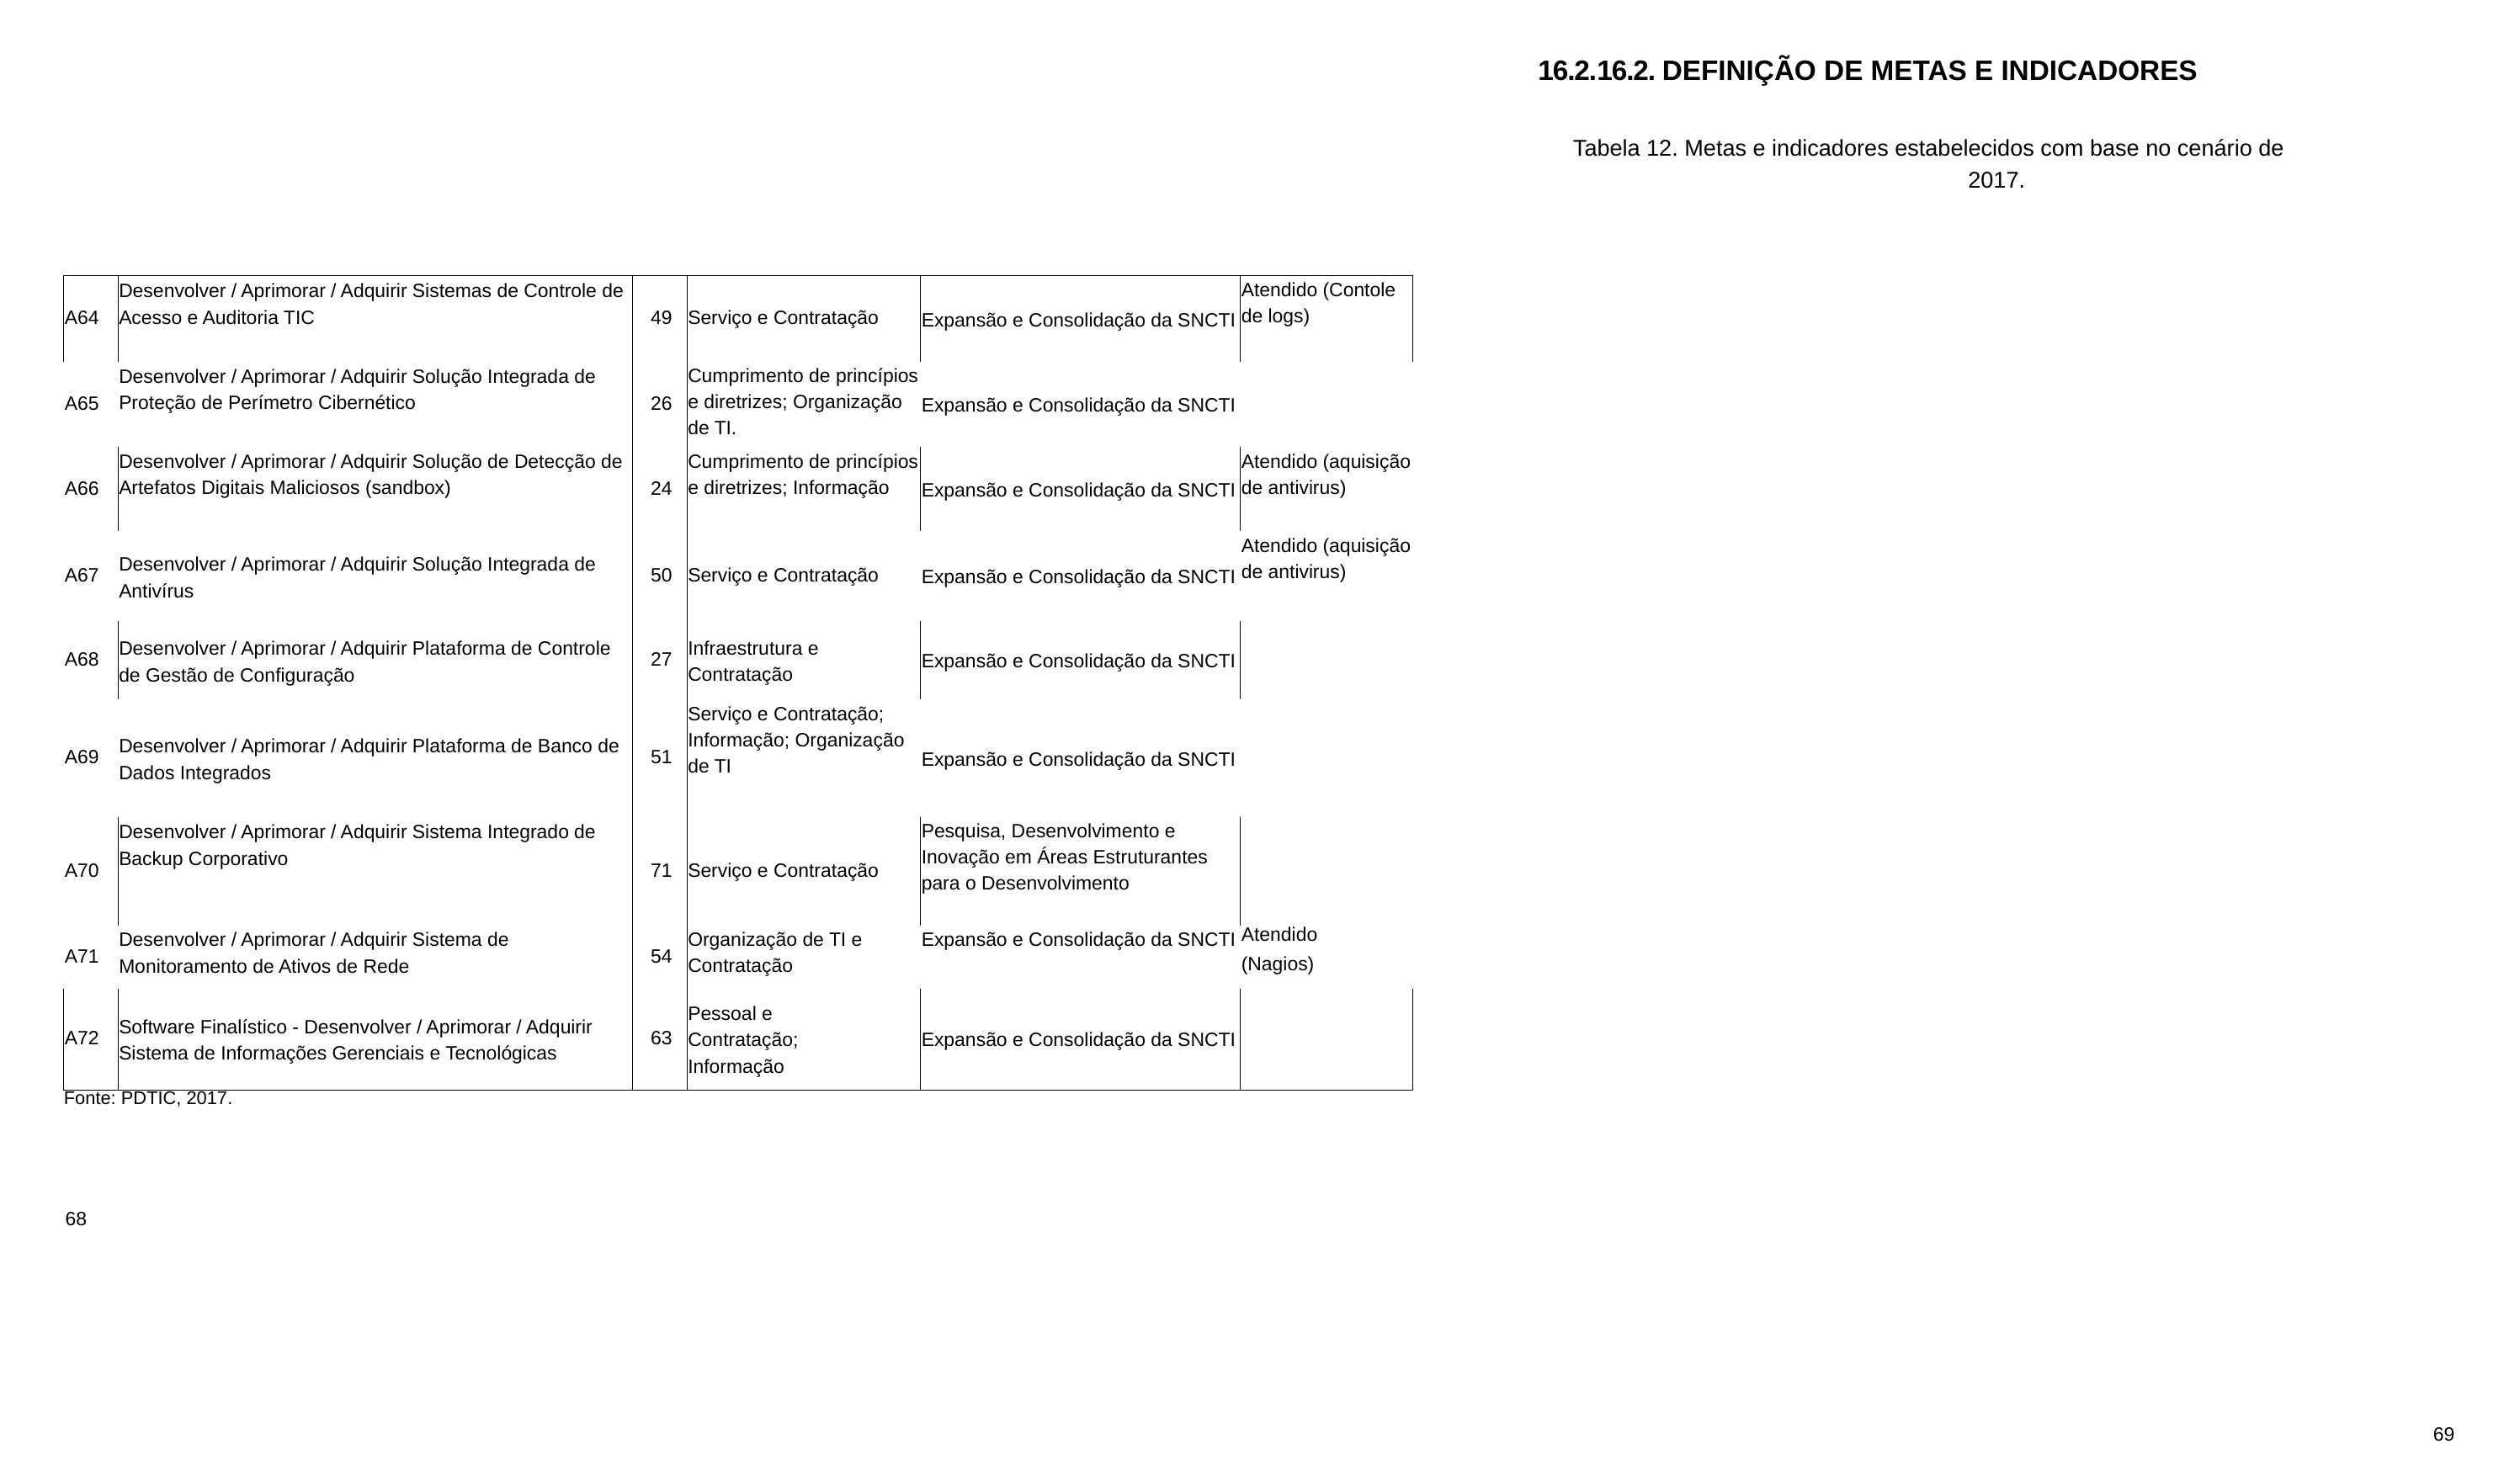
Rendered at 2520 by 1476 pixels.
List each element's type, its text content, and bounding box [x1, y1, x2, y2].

table_cell A69 [64, 699, 118, 817]
table_cell Cumprimento de princípios e diretrizes; Organização de TI. [688, 362, 920, 447]
table_cell [1241, 362, 1412, 447]
table_cell Atendido (aquisição de antivirus) [1241, 447, 1412, 531]
table_cell Expansão e Consolidação da SNCTI [921, 447, 1240, 531]
table_cell 54 [633, 926, 687, 989]
table_cell 26 [633, 362, 687, 447]
table_cell Serviço e Contratação [688, 817, 920, 926]
table_header Desenvolver / Aprimorar / Adquirir Sistemas de Controle de Acesso e Auditoria TIC [119, 276, 632, 362]
text Tabela 12. Metas e indicadores estabelecidos com base no cenário de [1573, 137, 2457, 161]
table_header Serviço e Contratação [688, 276, 920, 362]
table_cell 63 [633, 989, 687, 1090]
list Fonte: PDTIC, 2017. [64, 1091, 1412, 1108]
table_cell 50 [633, 531, 687, 621]
text 2017. [1538, 170, 2455, 193]
table_cell [1241, 989, 1412, 1090]
table_cell Desenvolver / Aprimorar / Adquirir Plataforma de Controle de Gestão de Configuração [119, 621, 632, 699]
table_cell Serviço e Contratação [688, 531, 920, 621]
table_cell Software Finalístico - Desenvolver / Aprimorar / Adquirir Sistema de Informações Gerenciais e Tecnológicas [119, 989, 632, 1090]
table_cell 24 [633, 447, 687, 531]
table_cell Atendido (Nagios) [1241, 926, 1412, 989]
table_cell A67 [64, 531, 118, 621]
table_cell Expansão e Consolidação da SNCTI [921, 531, 1240, 621]
table_cell A70 [64, 817, 118, 926]
table_cell [1241, 817, 1412, 926]
table_cell 71 [633, 817, 687, 926]
table_cell Desenvolver / Aprimorar / Adquirir Solução Integrada de Proteção de Perímetro Cibernético [118, 362, 632, 447]
table_cell A68 [64, 621, 118, 699]
table_cell 51 [633, 699, 687, 817]
table_header 49 [633, 276, 687, 362]
table_cell Desenvolver / Aprimorar / Adquirir Solução Integrada de Antivírus [118, 531, 632, 621]
table_cell Pesquisa, Desenvolvimento e Inovação em Áreas Estruturantes para o Desenvolvimento [921, 817, 1240, 926]
table_cell Serviço e Contratação; Informação; Organização de TI [688, 699, 920, 817]
table_cell A72 [64, 989, 118, 1090]
table_cell Expansão e Consolidação da SNCTI [921, 699, 1240, 817]
table_cell [1241, 699, 1412, 817]
table_cell Expansão e Consolidação da SNCTI [921, 362, 1240, 447]
table_cell Atendido (aquisição de antivirus) [1241, 531, 1412, 621]
table_cell [1241, 621, 1412, 699]
table_cell A66 [64, 447, 118, 531]
table_cell Pessoal e Contratação; Informação [688, 989, 920, 1090]
table_cell Desenvolver / Aprimorar / Adquirir Sistema Integrado de Backup Corporativo [119, 817, 632, 926]
table_cell Infraestrutura e Contratação [688, 621, 920, 699]
table_cell A65 [64, 362, 118, 447]
table_cell Desenvolver / Aprimorar / Adquirir Sistema de Monitoramento de Ativos de Rede [118, 926, 632, 989]
table_cell 27 [633, 621, 687, 699]
table_header Atendido (Contole de logs) [1241, 276, 1412, 362]
table_cell Desenvolver / Aprimorar / Adquirir Plataforma de Banco de Dados Integrados [118, 699, 632, 817]
table_cell Organização de TI e Contratação [688, 926, 920, 989]
table_cell Cumprimento de princípios e diretrizes; Informação [688, 447, 920, 531]
list 16.2. DEFINIÇÃO DE METAS E INDICADORES [1538, 57, 2457, 86]
table_header Expansão e Consolidação da SNCTI [921, 276, 1240, 362]
table_cell Desenvolver / Aprimorar / Adquirir Solução de Detecção de Artefatos Digitais Maliciosos (sandbox) [119, 447, 632, 531]
table_cell Expansão e Consolidação da SNCTI [921, 621, 1240, 699]
table_cell A71 [64, 926, 118, 989]
table_cell Expansão e Consolidação da SNCTI [921, 926, 1240, 989]
table_cell Expansão e Consolidação da SNCTI [921, 989, 1240, 1090]
table_header A64 [64, 276, 118, 362]
